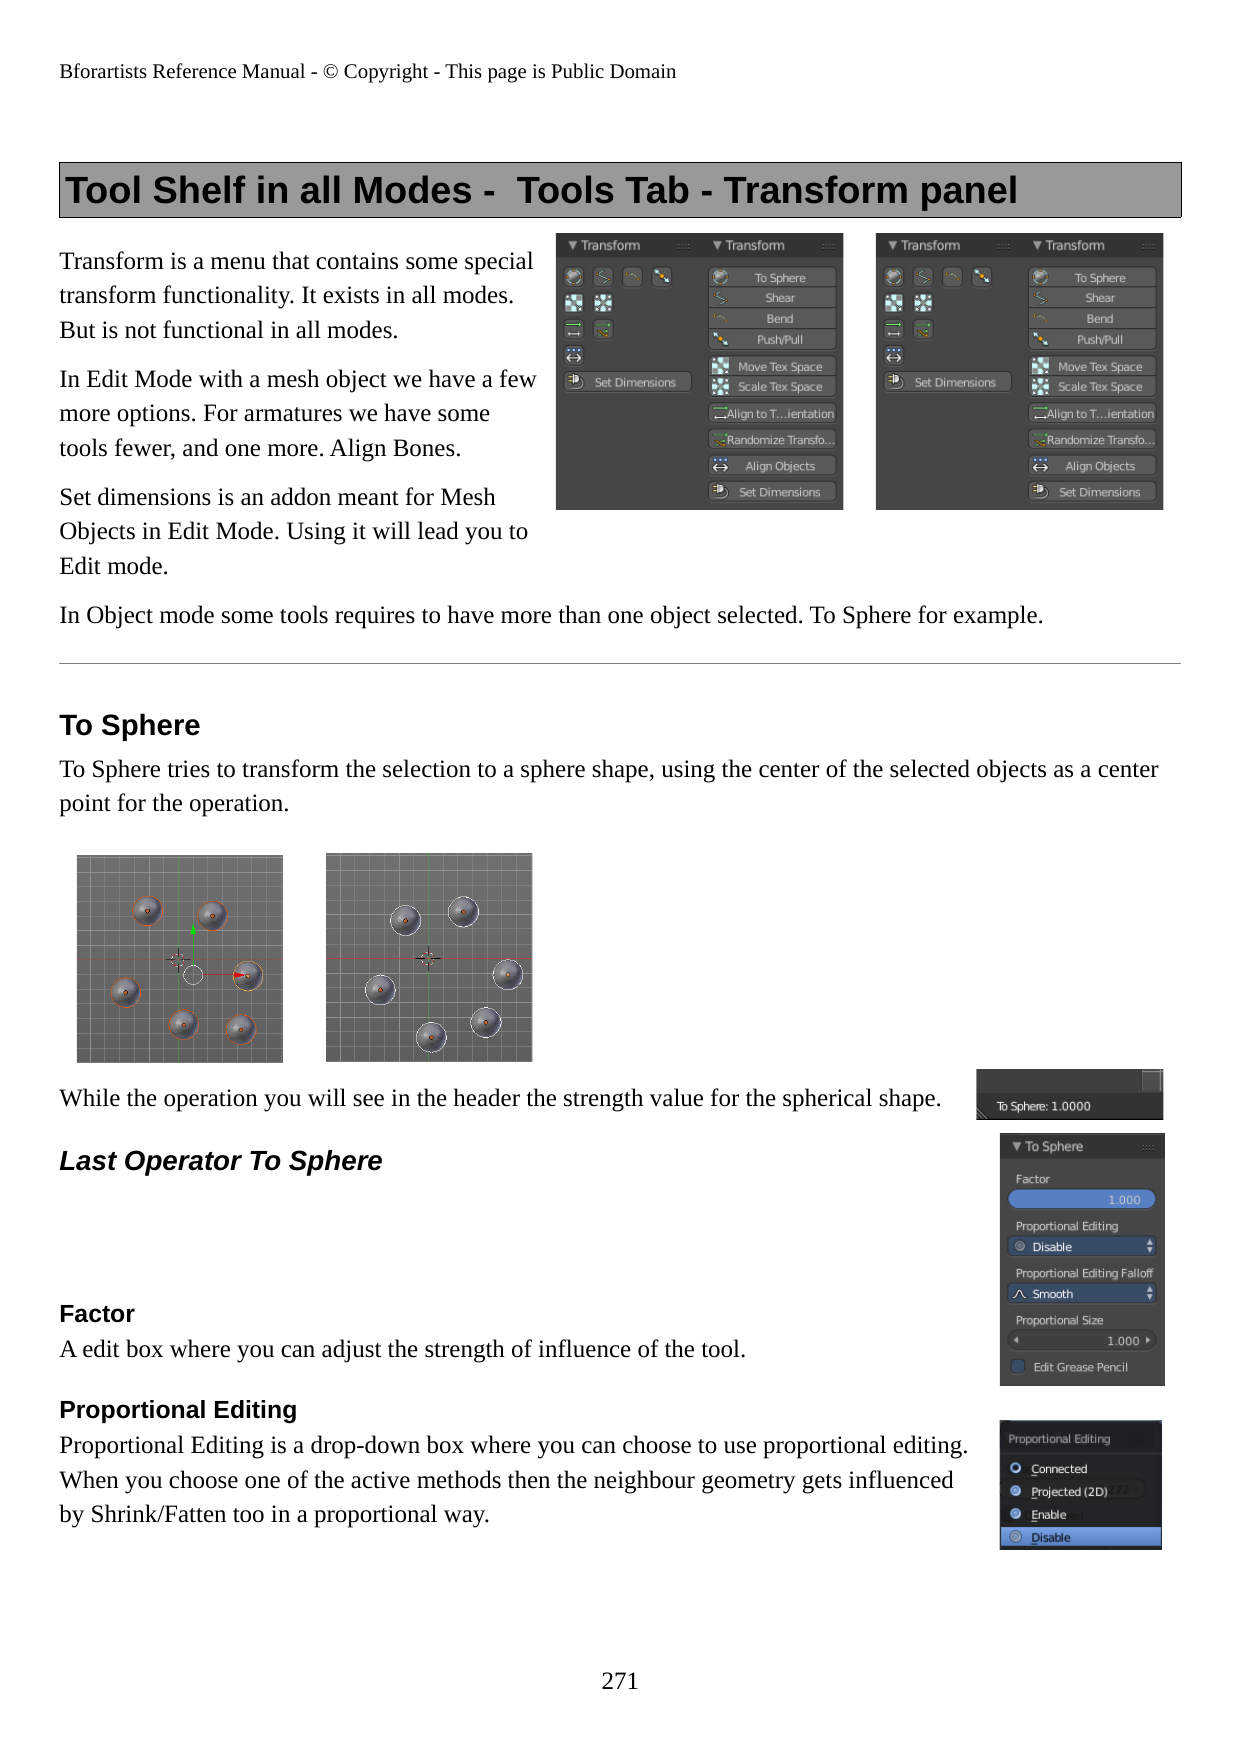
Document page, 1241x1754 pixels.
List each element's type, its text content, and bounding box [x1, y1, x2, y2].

text In Edit Mode with a mesh object we have a few more options. For armatures we have some tools fewer, and one more. Align Bones. [59, 364, 555, 461]
picture [999, 1133, 1165, 1386]
text While the operation you will see in the header the strength value for the spherical shape. [59, 1083, 976, 1111]
text Proportional Editing is a drop-down box where you can choose to use proportional editing. When you choose one of the active methods then the neighbour geometry gets influenced by Shrink/Fatten too in a proportional way. [59, 1430, 999, 1528]
text Transform is a menu that contains some special transform functionality. It exists in all modes. But is not functional in all modes. [59, 246, 555, 343]
text In Object mode some tools requires to have more than one object selected. To Sphere for example. [59, 600, 1181, 628]
subtitle Last Operator To Sphere [59, 1144, 999, 1176]
text [844, 246, 875, 343]
picture [976, 1069, 1164, 1120]
subtitle To Sphere [59, 708, 1181, 741]
picture [555, 233, 844, 510]
subtitle [1165, 1299, 1181, 1328]
subtitle Proportional Editing [59, 1396, 1181, 1424]
text To Sphere tries to transform the selection to a sphere shape, using the center of the selected objects as a center point for the operation. [59, 754, 1181, 817]
picture [999, 1420, 1162, 1550]
subtitle Factor [59, 1299, 999, 1328]
text A edit box where you can adjust the strength of influence of the tool. [59, 1334, 999, 1363]
picture [875, 233, 1164, 510]
text [844, 364, 875, 461]
subtitle [1165, 1144, 1181, 1176]
picture [326, 853, 533, 1062]
picture [76, 855, 283, 1063]
table_header Tool Shelf in all Modes - Tools Tab - Transform panel [60, 163, 1181, 217]
text Set dimensions is an addon meant for Mesh Objects in Edit Mode. Using it will lead you to Edit mode. [59, 482, 1181, 579]
